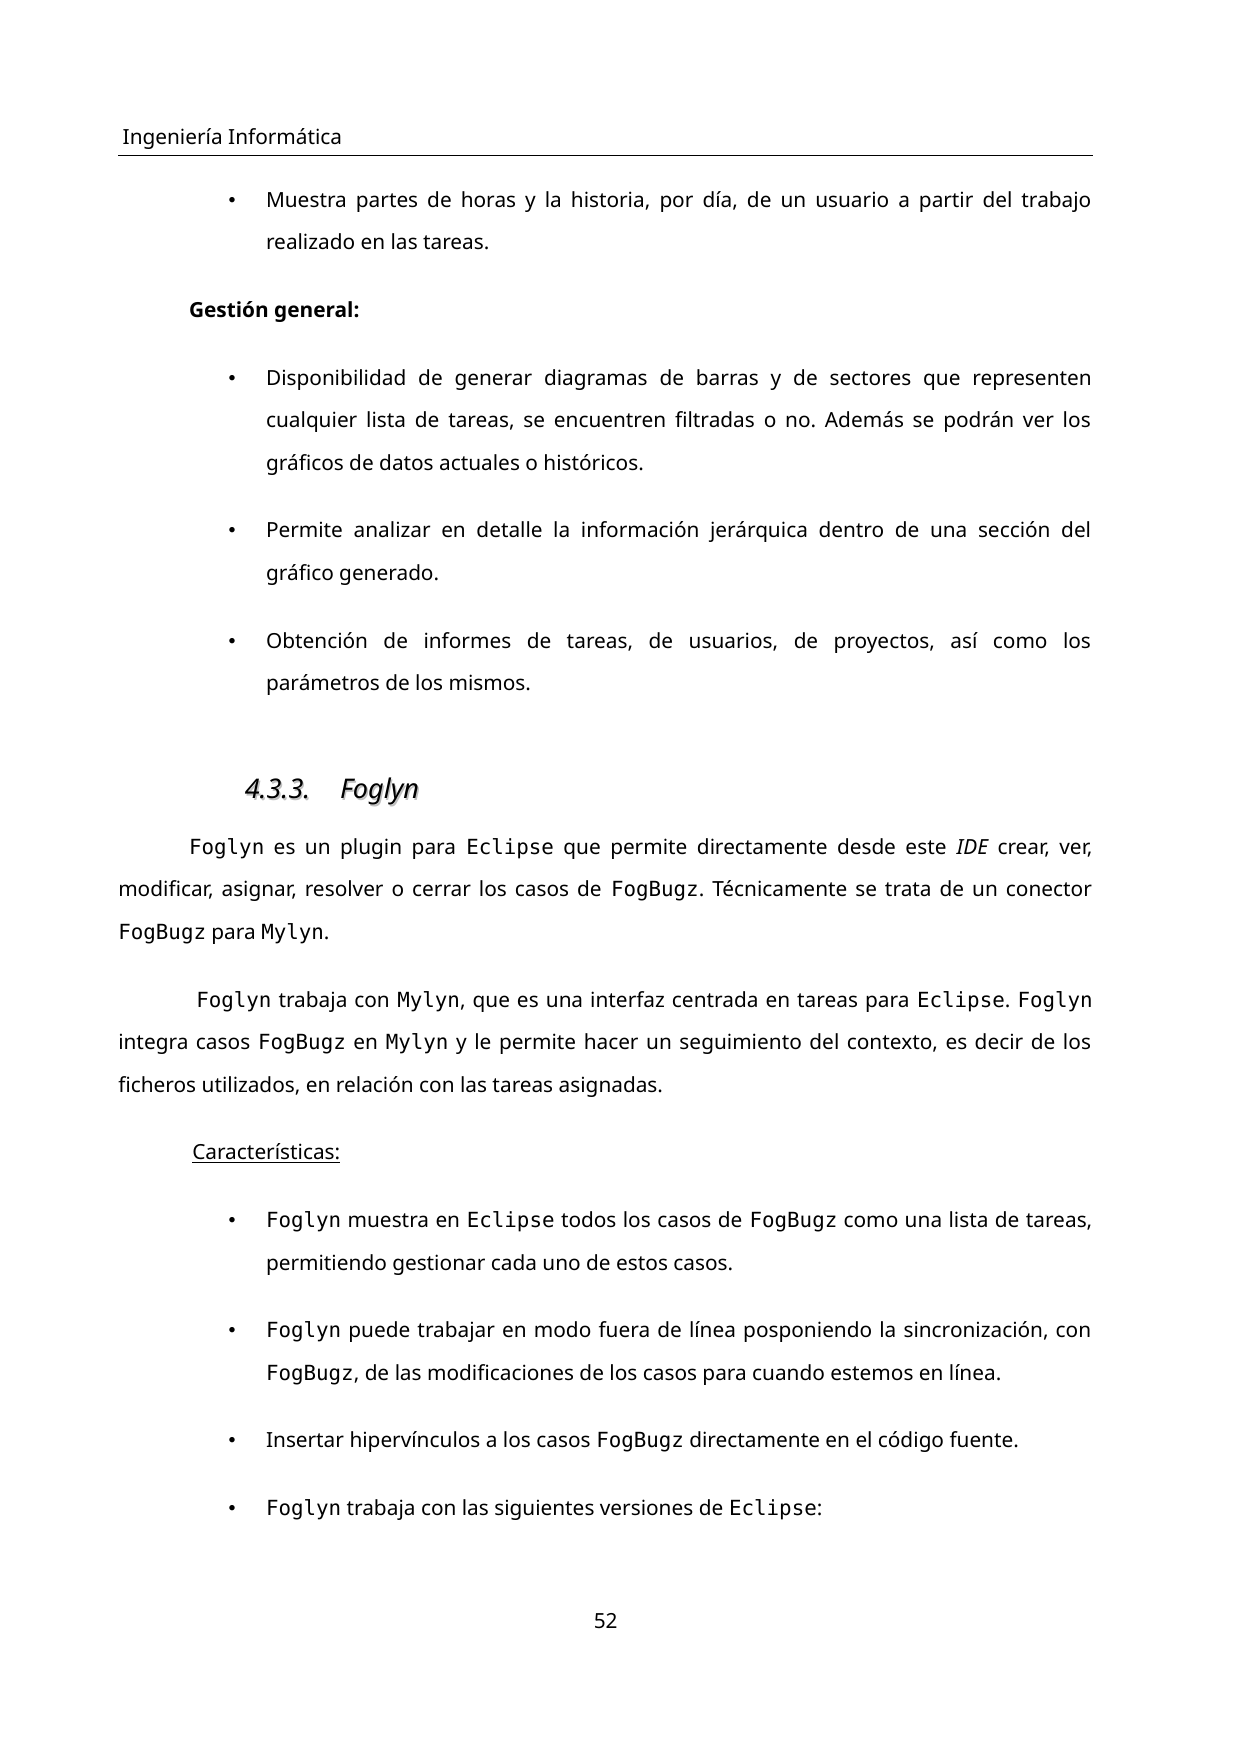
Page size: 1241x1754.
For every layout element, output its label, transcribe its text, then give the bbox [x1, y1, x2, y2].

list Muestra partes de horas y la historia, por día, de un usuario a partir del trabajo realizado en las tareas. [228, 185, 1093, 256]
text Características: [118, 1137, 1093, 1166]
list Foglyn puede trabajar en modo fuera de línea posponiendo la sincronización, con FogBugz, de las modificaciones de los casos para cuando estemos en línea. [228, 1315, 1093, 1386]
list Foglyn trabaja con las siguientes versiones de Eclipse: [228, 1493, 1093, 1522]
list Foglyn muestra en Eclipse todos los casos de FogBugz como una lista de tareas, permitiendo gestionar cada uno de estos casos. [228, 1205, 1093, 1276]
list Insertar hipervínculos a los casos FogBugz directamente en el código fuente. [228, 1426, 1093, 1454]
subtitle Foglyn [310, 770, 1093, 807]
list Disponibilidad de generar diagramas de barras y de sectores que representen cualquier lista de tareas, se encuentren filtradas o no. Además se podrán ver los gráficos de datos actuales o históricos. [228, 363, 1093, 476]
text Foglyn es un plugin para Eclipse que permite directamente desde este IDE crear, ver, modificar, asignar, resolver o cerrar los casos de FogBugz. Técnicamente se trata de un conector FogBugz para Mylyn. [118, 832, 1093, 946]
text Gestión general: [118, 295, 1093, 323]
text Foglyn trabaja con Mylyn, que es una interfaz centrada en tareas para Eclipse. Foglyn integra casos FogBugz en Mylyn y le permite hacer un seguimiento del contexto, es decir de los ficheros utilizados, en relación con las tareas asignadas. [118, 985, 1093, 1098]
list Permite analizar en detalle la información jerárquica dentro de una sección del gráfico generado. [228, 516, 1093, 587]
list Obtención de informes de tareas, de usuarios, de proyectos, así como los parámetros de los mismos. [228, 626, 1093, 697]
